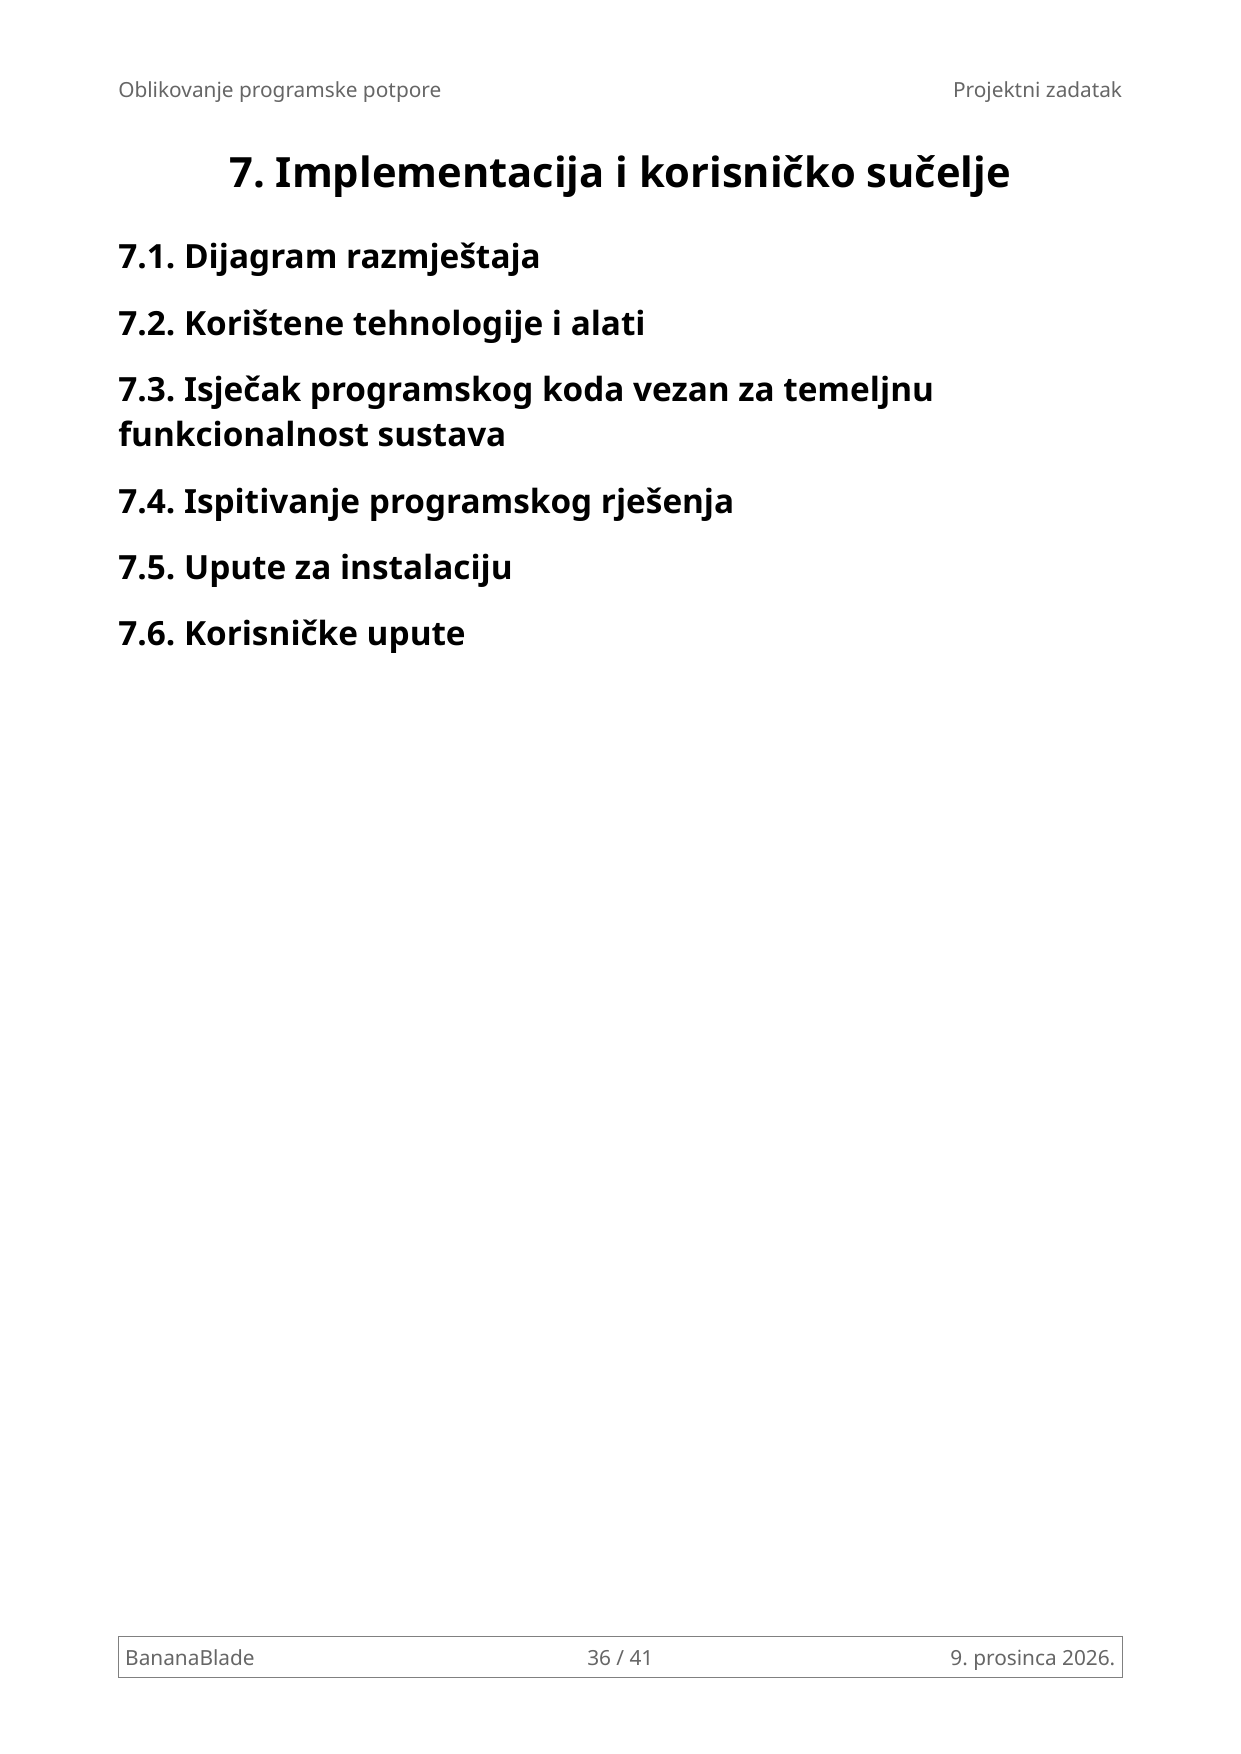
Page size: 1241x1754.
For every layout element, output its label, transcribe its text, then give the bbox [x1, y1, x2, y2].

subtitle 7.2. Korištene tehnologije i alati [118, 299, 1122, 345]
subtitle 7.5. Upute za instalaciju [118, 544, 1122, 589]
subtitle 7.4. Ispitivanje programskog rješenja [118, 477, 1122, 523]
subtitle 7.1. Dijagram razmještaja [118, 233, 1122, 279]
subtitle 7. Implementacija i korisničko sučelje [118, 143, 1122, 200]
subtitle 7.3. Isječak programskog koda vezan za temeljnu funkcionalnost sustava [118, 366, 1122, 457]
subtitle 7.6. Korisničke upute [118, 610, 1122, 655]
